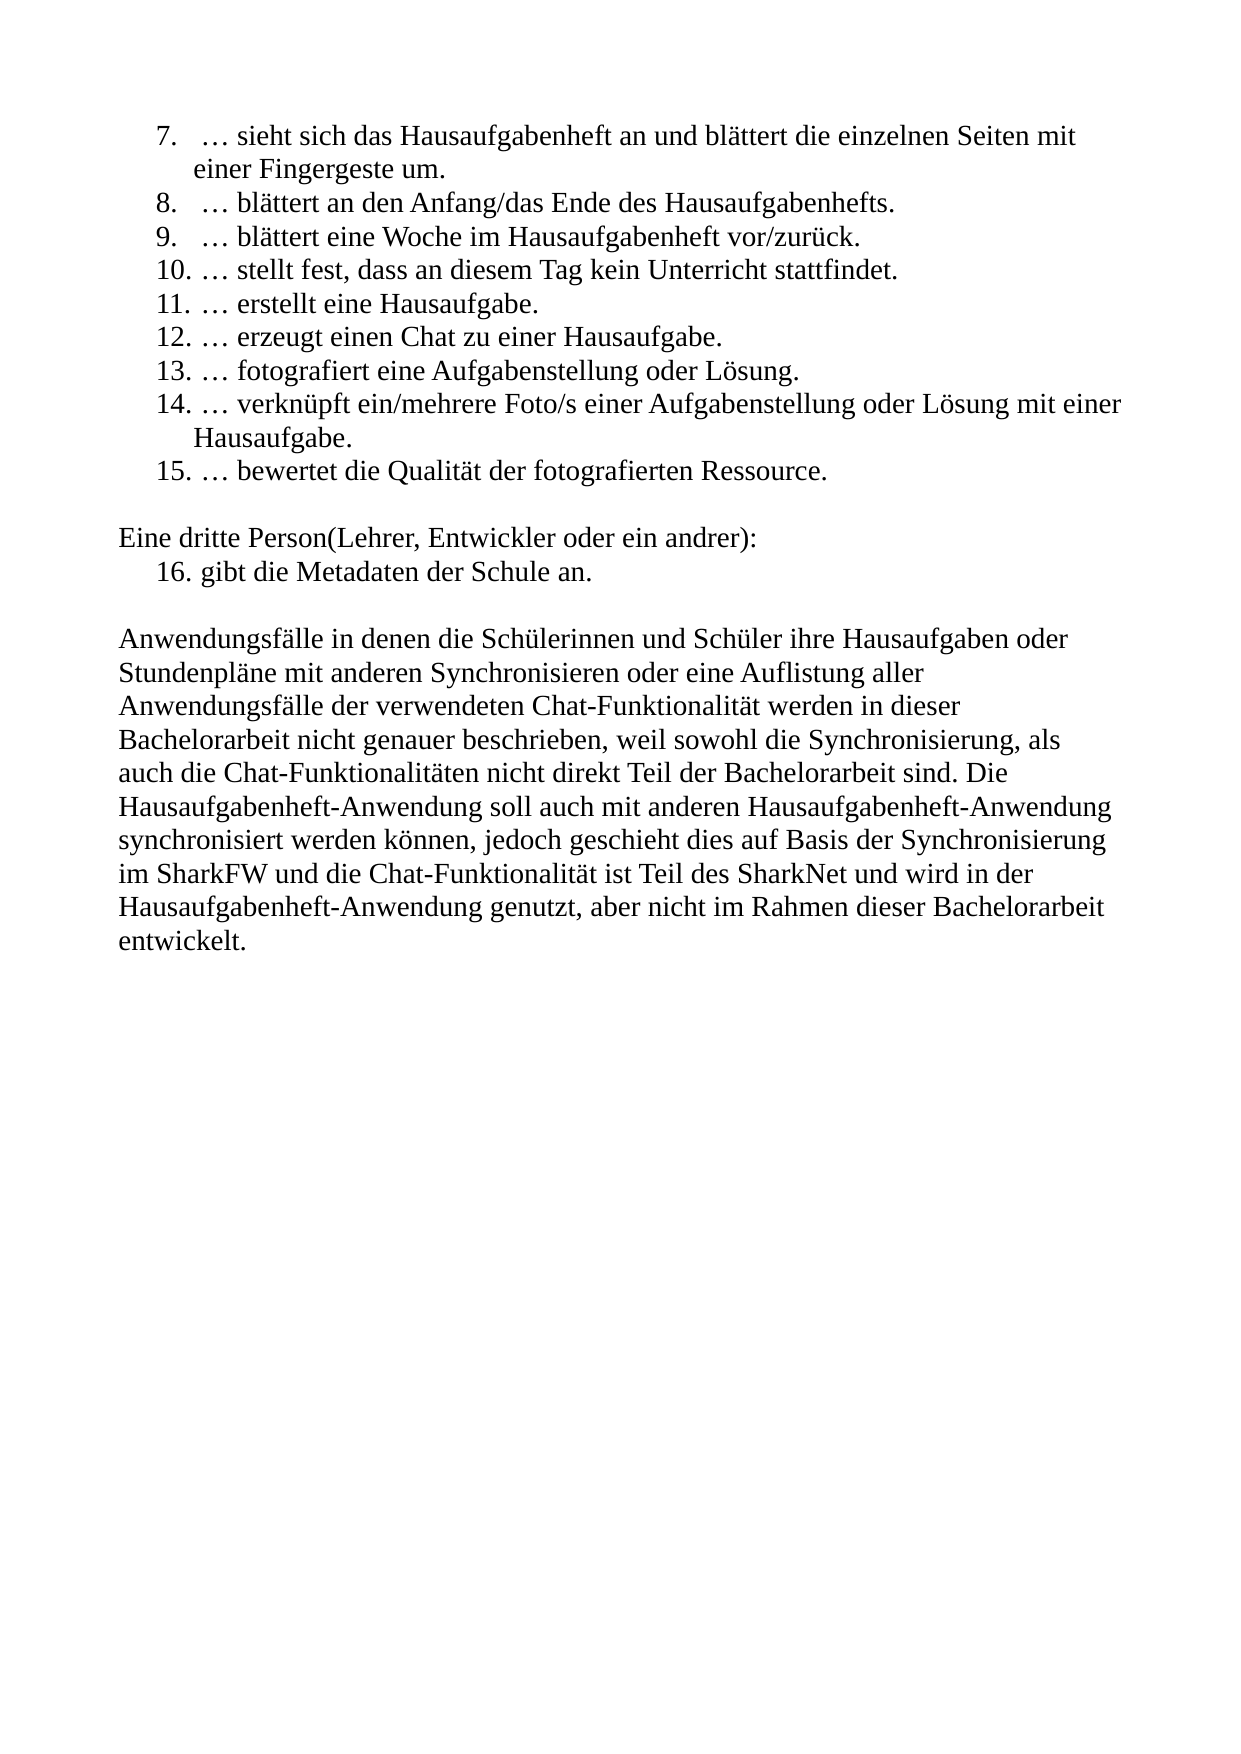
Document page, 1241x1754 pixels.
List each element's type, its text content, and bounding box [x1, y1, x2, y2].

list … erzeugt einen Chat zu einer Hausaufgabe. [156, 319, 1122, 353]
list … verknüpft ein/mehrere Foto/s einer Aufgabenstellung oder Lösung mit einer Hausaufgabe. [156, 386, 1122, 453]
list … bewertet die Qualität der fotografierten Ressource. [156, 453, 1122, 487]
list … erstellt eine Hausaufgabe. [156, 286, 1122, 319]
text Anwendungsfälle in denen die Schülerinnen und Schüler ihre Hausaufgaben oder Stundenpläne mit anderen Synchronisieren oder eine Auflistung aller Anwendungsfälle der verwendeten Chat-Funktionalität werden in dieser Bachelorarbeit nicht genauer beschrieben, weil sowohl die Synchronisierung, als auch die Chat-Funktionalitäten nicht direkt Teil der Bachelorarbeit sind. Die Hausaufgabenheft-Anwendung soll auch mit anderen Hausaufgabenheft-Anwendung synchronisiert werden können, jedoch geschieht dies auf Basis der Synchronisierung im SharkFW und die Chat-Funktionalität ist Teil des SharkNet und wird in der Hausaufgabenheft-Anwendung genutzt, aber nicht im Rahmen dieser Bachelorarbeit entwickelt. [118, 621, 1122, 957]
list gibt die Metadaten der Schule an. [156, 554, 1122, 588]
list … sieht sich das Hausaufgabenheft an und blättert die einzelnen Seiten mit einer Fingergeste um. [156, 118, 1122, 185]
list … stellt fest, dass an diesem Tag kein Unterricht stattfindet. [156, 252, 1122, 286]
list … blättert eine Woche im Hausaufgabenheft vor/zurück. [156, 219, 1122, 252]
list … blättert an den Anfang/das Ende des Hausaufgabenhefts. [156, 185, 1122, 219]
list … fotografiert eine Aufgabenstellung oder Lösung. [156, 353, 1122, 386]
text Eine dritte Person(Lehrer, Entwickler oder ein andrer): [118, 521, 1122, 554]
